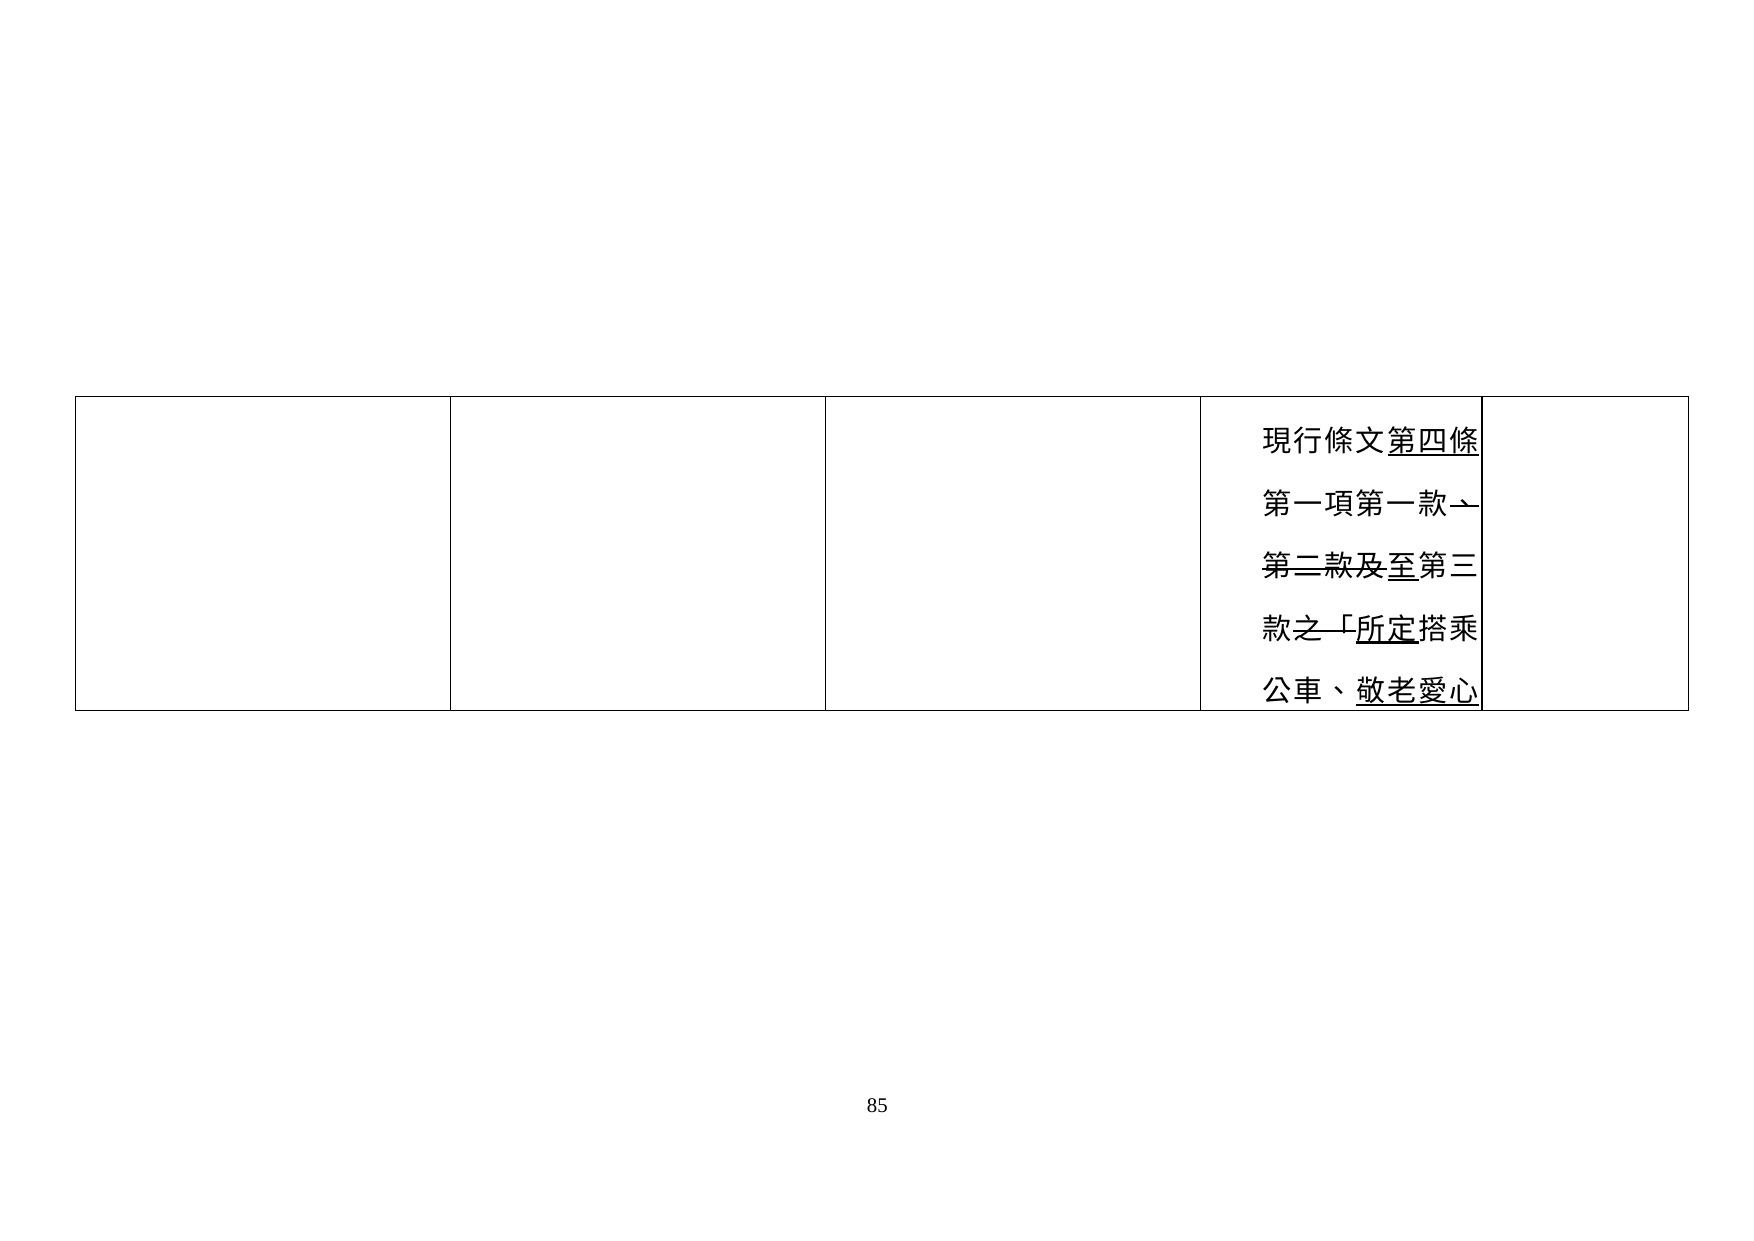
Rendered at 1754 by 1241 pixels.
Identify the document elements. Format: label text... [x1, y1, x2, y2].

table_cell [826, 397, 1200, 710]
table_cell [1483, 397, 1688, 710]
table_cell 現行條文第四條第一項第一款、第二款及至第三款之「所定搭乘公車、敬老愛心 [1201, 397, 1481, 710]
table_cell [76, 397, 450, 710]
table_cell [451, 397, 825, 710]
